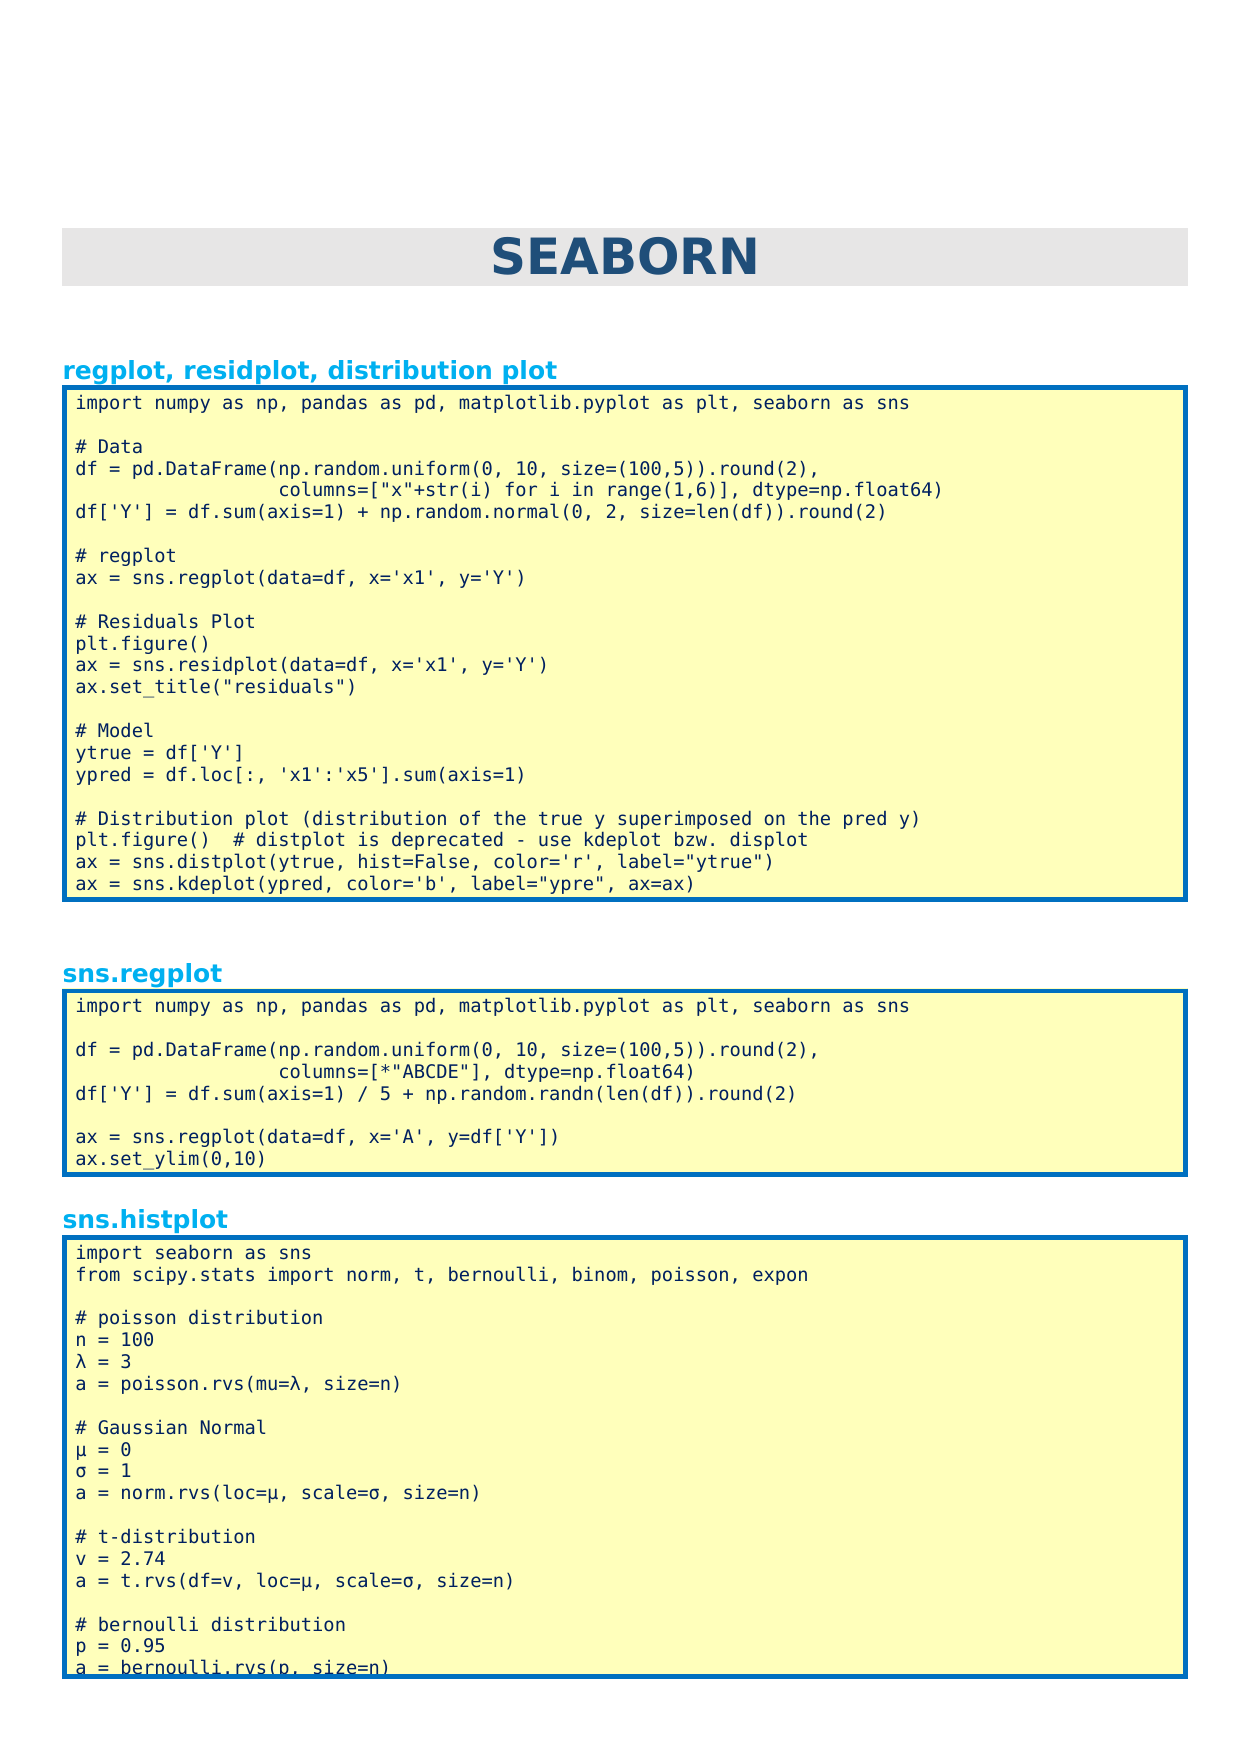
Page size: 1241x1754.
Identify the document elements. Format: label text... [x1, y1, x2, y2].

text ax = sns.kdeplot(ypred, color='b', label="ypre", ax=ax) [67, 866, 1183, 897]
text # t-distribution [67, 1519, 1183, 1541]
text import numpy as np, pandas as pd, matplotlib.pyplot as plt, seaborn as sns [67, 390, 1183, 407]
text ytrue = df['Y'] [67, 735, 1183, 757]
text ax = sns.residplot(data=df, x='x1', y='Y') [67, 648, 1183, 669]
title sns.regplot [62, 959, 1188, 988]
text ax.set_ylim(0,10) [67, 1142, 1183, 1172]
text # Residuals Plot [67, 604, 1183, 626]
text plt.figure() [67, 626, 1183, 648]
text from scipy.stats import norm, t, bernoulli, binom, poisson, expon [67, 1257, 1183, 1279]
text columns=["x"+str(i) for i in range(1,6)], dtype=np.float64) [67, 473, 1183, 494]
text columns=[*"ABCDE"], dtype=np.float64) [67, 1054, 1183, 1076]
text μ = 0 [67, 1432, 1183, 1454]
text a = t.rvs(df=v, loc=μ, scale=σ, size=n) [67, 1563, 1183, 1585]
text df['Y'] = df.sum(axis=1) + np.random.normal(0, 2, size=len(df)).round(2) [67, 494, 1183, 516]
text # bernoulli distribution [67, 1607, 1183, 1629]
subtitle SEABORN [62, 228, 1188, 286]
text df['Y'] = df.sum(axis=1) / 5 + np.random.randn(len(df)).round(2) [67, 1076, 1183, 1098]
text df = pd.DataFrame(np.random.uniform(0, 10, size=(100,5)).round(2), [67, 451, 1183, 473]
text # Gaussian Normal [67, 1410, 1183, 1432]
text n = 100 [67, 1322, 1183, 1344]
text # regplot [67, 538, 1183, 560]
text σ = 1 [67, 1454, 1183, 1476]
text ax = sns.distplot(ytrue, hist=False, color='r', label="ytrue") [67, 844, 1183, 866]
text v = 2.74 [67, 1541, 1183, 1563]
text λ = 3 [67, 1344, 1183, 1366]
title sns.histplot [62, 1206, 1188, 1235]
text p = 0.95 [67, 1629, 1183, 1651]
text ax = sns.regplot(data=df, x='A', y=df['Y']) [67, 1120, 1183, 1142]
text a = bernoulli.rvs(p, size=n) [67, 1651, 1183, 1674]
text # poisson distribution [67, 1301, 1183, 1322]
text import numpy as np, pandas as pd, matplotlib.pyplot as plt, seaborn as sns [67, 993, 1183, 1010]
text ax = sns.regplot(data=df, x='x1', y='Y') [67, 560, 1183, 582]
text # Model [67, 713, 1183, 735]
text # Distribution plot (distribution of the true y superimposed on the pred y) [67, 801, 1183, 823]
text ax.set_title("residuals") [67, 669, 1183, 691]
text import seaborn as sns [67, 1240, 1183, 1257]
title regplot, residplot, distribution plot [62, 356, 1188, 385]
text a = poisson.rvs(mu=λ, size=n) [67, 1366, 1183, 1388]
text a = norm.rvs(loc=μ, scale=σ, size=n) [67, 1476, 1183, 1497]
text plt.figure() # distplot is deprecated - use kdeplot bzw. displot [67, 823, 1183, 844]
text ypred = df.loc[:, 'x1':'x5'].sum(axis=1) [67, 757, 1183, 779]
text # Data [67, 429, 1183, 451]
text df = pd.DataFrame(np.random.uniform(0, 10, size=(100,5)).round(2), [67, 1032, 1183, 1054]
